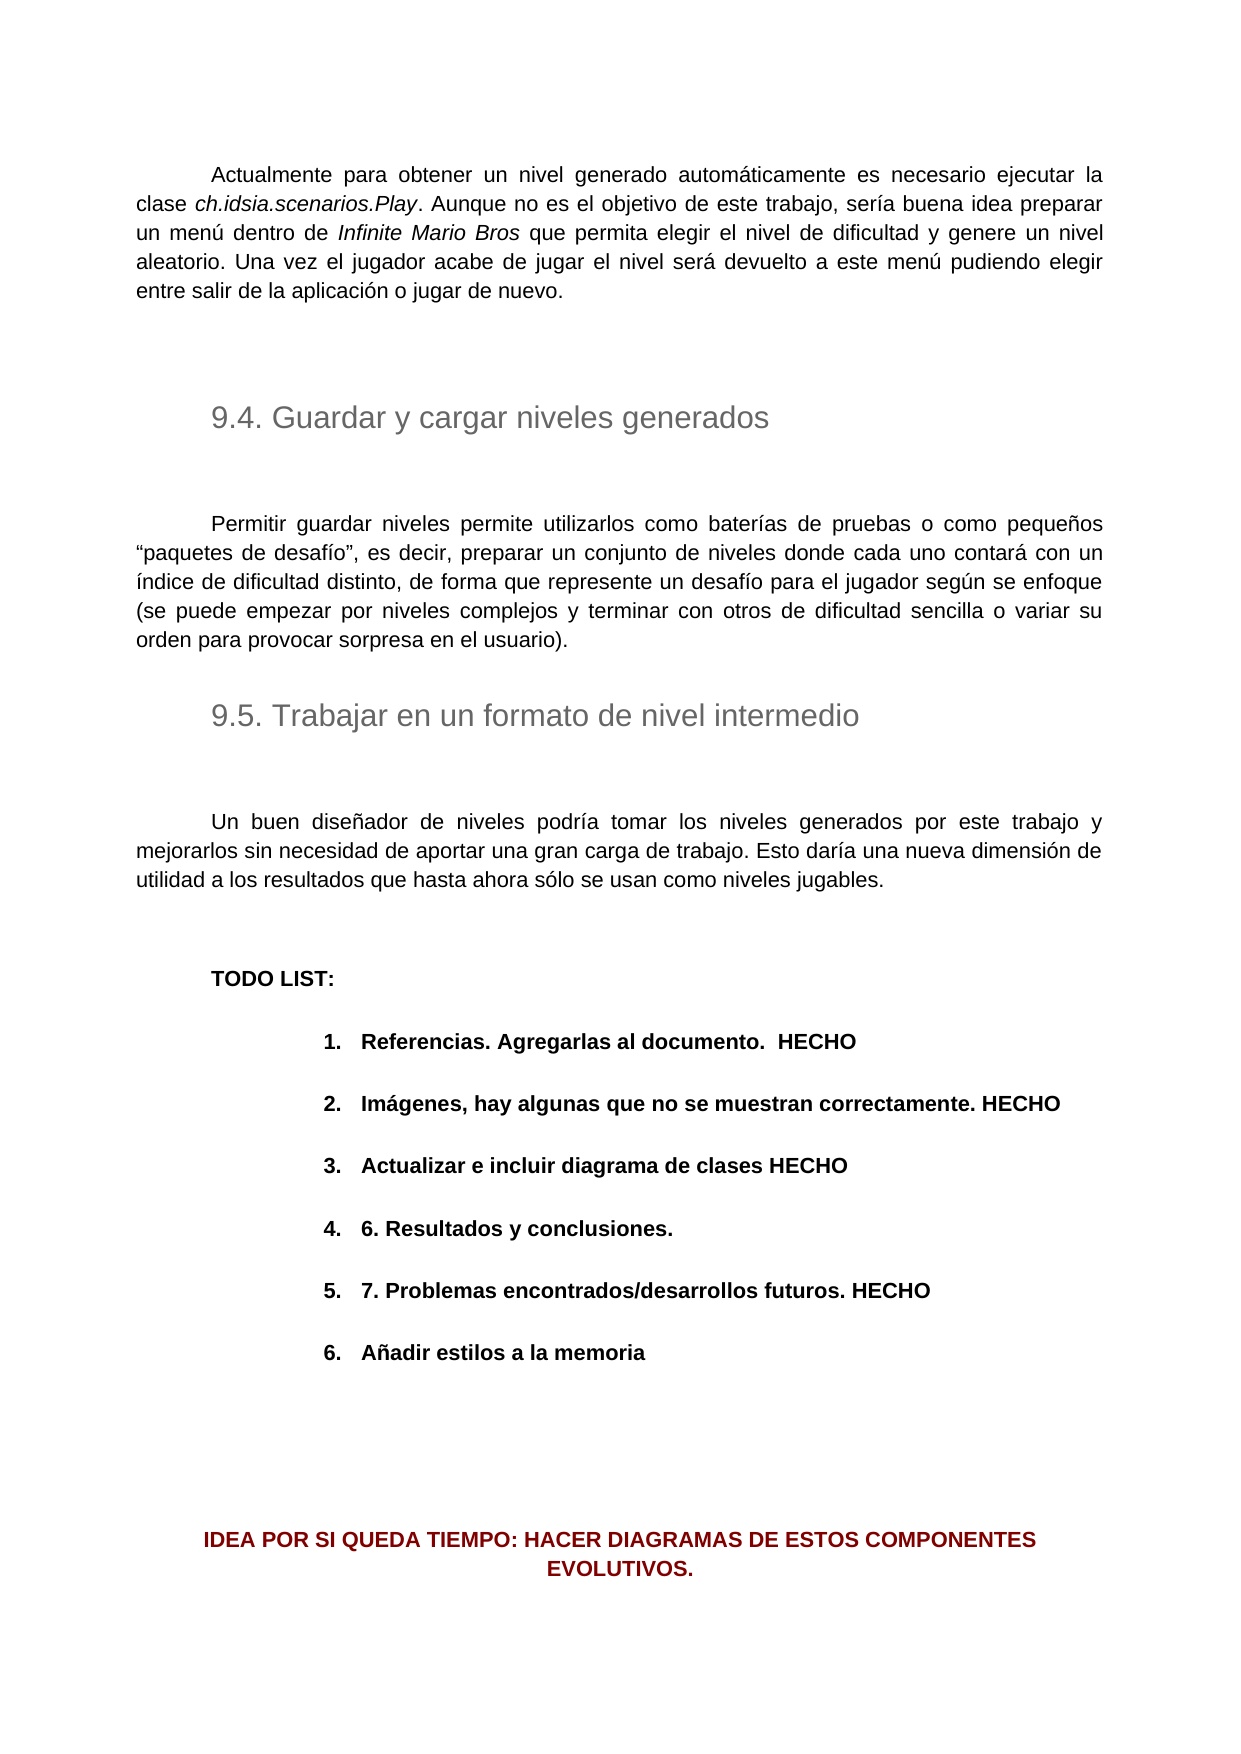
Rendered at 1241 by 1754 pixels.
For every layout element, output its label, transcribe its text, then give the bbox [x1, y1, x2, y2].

text Actualmente para obtener un nivel generado automáticamente es necesario ejecutar la clase ch.idsia.scenarios.Play. Aunque no es el objetivo de este trabajo, sería buena idea preparar un menú dentro de Infinite Mario Bros que permita elegir el nivel de dificultad y genere un nivel aleatorio. Una vez el jugador acabe de jugar el nivel será devuelto a este menú pudiendo elegir entre salir de la aplicación o jugar de nuevo. [136, 162, 1104, 303]
list Actualizar e incluir diagrama de clases HECHO [323, 1153, 1104, 1178]
text IDEA POR SI QUEDA TIEMPO: HACER DIAGRAMAS DE ESTOS COMPONENTES EVOLUTIVOS. [136, 1527, 1104, 1581]
list Añadir estilos a la memoria [323, 1340, 1104, 1365]
text Un buen diseñador de niveles podría tomar los niveles generados por este trabajo y mejorarlos sin necesidad de aportar una gran carga de trabajo. Esto daría una nueva dimensión de utilidad a los resultados que hasta ahora sólo se usan como niveles jugables. [136, 809, 1104, 892]
list 7. Problemas encontrados/desarrollos futuros. HECHO [323, 1278, 1104, 1303]
text Permitir guardar niveles permite utilizarlos como baterías de pruebas o como pequeños “paquetes de desafío”, es decir, preparar un conjunto de niveles donde cada uno contará con un índice de dificultad distinto, de forma que represente un desafío para el jugador según se enfoque (se puede empezar por niveles complejos y terminar con otros de dificultad sencilla o variar su orden para provocar sorpresa en el usuario). [136, 511, 1104, 652]
text 9.4. Guardar y cargar niveles generados [136, 399, 1104, 434]
text TODO LIST: [211, 966, 1104, 992]
list 6. Resultados y conclusiones. [323, 1216, 1104, 1241]
text 9.5. Trabajar en un formato de nivel intermedio [136, 697, 1104, 733]
list Imágenes, hay algunas que no se muestran correctamente. HECHO [323, 1091, 1104, 1116]
list Referencias. Agregarlas al documento. HECHO [323, 1029, 1104, 1054]
